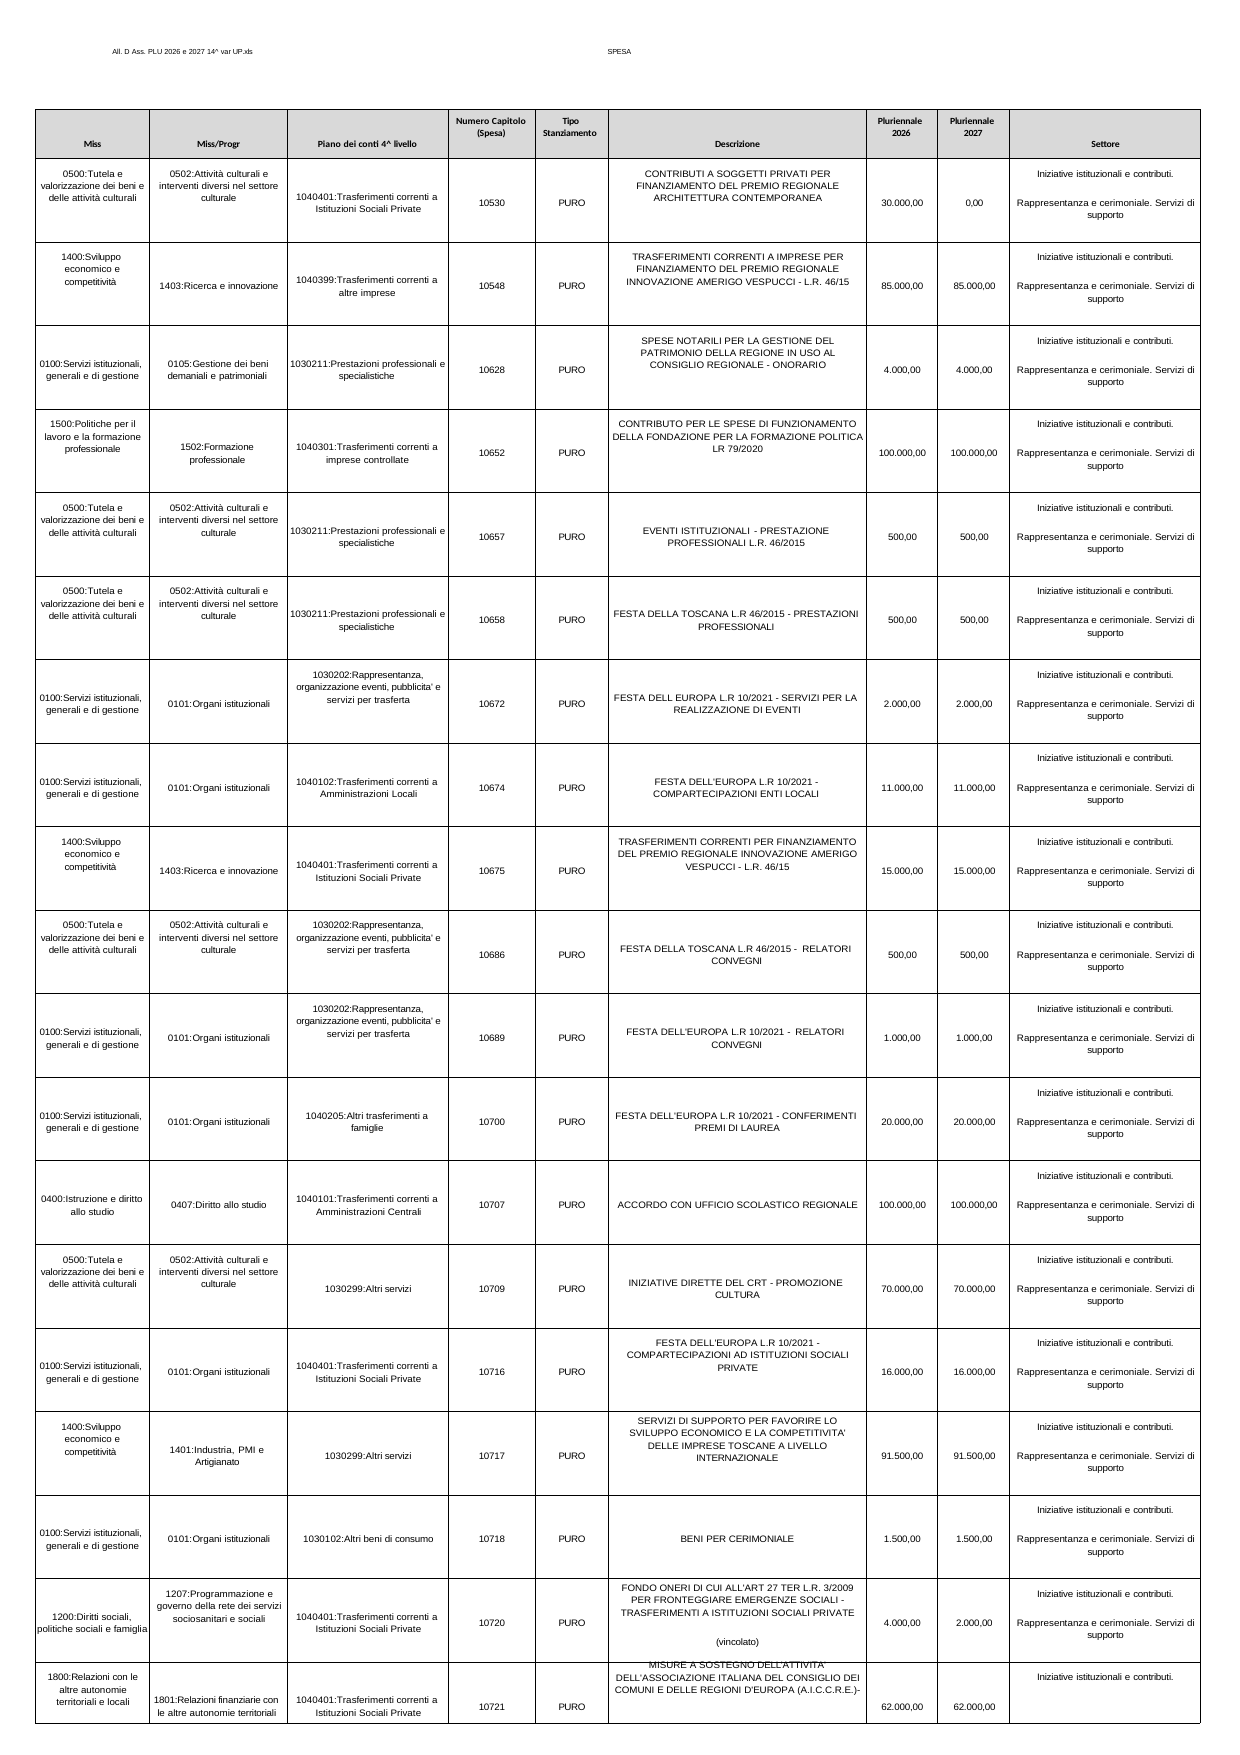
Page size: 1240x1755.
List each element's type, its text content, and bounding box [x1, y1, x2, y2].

table_cell 1030202:Rappresentanza, organizzazione eventi, pubblicita' e servizi per trasferta [288, 911, 448, 993]
table_cell 20.000,00 [938, 1078, 1009, 1160]
table_cell FESTA DELLA TOSCANA L.R 46/2015 - PRESTAZIONI PROFESSIONALI [609, 577, 866, 659]
table_cell SERVIZI DI SUPPORTO PER FAVORIRE LO SVILUPPO ECONOMICO E LA COMPETITIVITA' DELLE IMPRESE TOSCANE A LIVELLO INTERNAZIONALE [609, 1412, 866, 1494]
table_cell 1040399:Trasferimenti correnti a altre imprese [288, 243, 448, 325]
table_cell FESTA DELL'EUROPA L.R 10/2021 - RELATORI CONVEGNI [609, 994, 866, 1077]
table_cell 0100:Servizi istituzionali, generali e di gestione [36, 326, 149, 408]
table_cell 1040205:Altri trasferimenti a famiglie [288, 1078, 448, 1160]
table_cell 1030211:Prestazioni professionali e specialistiche [288, 577, 448, 659]
table_cell 2.000,00 [938, 660, 1009, 743]
table_cell PURO [536, 1579, 608, 1662]
table_cell 15.000,00 [938, 827, 1009, 910]
table_cell BENI PER CERIMONIALE [609, 1496, 866, 1578]
table_cell PURO [536, 1329, 608, 1411]
table_cell 1040401:Trasferimenti correnti a Istituzioni Sociali Private [288, 159, 448, 241]
table_cell Iniziative istituzionali e contributi. Rappresentanza e cerimoniale. Servizi di supporto [1010, 1245, 1200, 1327]
table_cell 1030202:Rappresentanza, organizzazione eventi, pubblicita' e servizi per trasferta [288, 994, 448, 1077]
table_cell 500,00 [938, 911, 1009, 993]
table_cell PURO [536, 1161, 608, 1244]
table_cell 1030102:Altri beni di consumo [288, 1496, 448, 1578]
table_cell Iniziative istituzionali e contributi. Rappresentanza e cerimoniale. Servizi di supporto [1010, 1579, 1200, 1662]
table_cell 1400:Sviluppo economico e competitività [36, 243, 149, 325]
table_cell Iniziative istituzionali e contributi. [1010, 1663, 1200, 1723]
table_cell 1502:Formazione professionale [150, 410, 287, 492]
table_cell 1.000,00 [938, 994, 1009, 1077]
table_cell TRASFERIMENTI CORRENTI PER FINANZIAMENTO DEL PREMIO REGIONALE INNOVAZIONE AMERIGO VESPUCCI - L.R. 46/15 [609, 827, 866, 910]
table_cell 1030299:Altri servizi [288, 1412, 448, 1494]
table_cell PURO [536, 1496, 608, 1578]
table_cell 0502:Attività culturali e interventi diversi nel settore culturale [150, 159, 287, 241]
table_cell 1800:Relazioni con le altre autonomie territoriali e locali [36, 1663, 149, 1723]
table_cell 0100:Servizi istituzionali, generali e di gestione [36, 1496, 149, 1578]
table_cell 1040401:Trasferimenti correnti a Istituzioni Sociali Private [288, 1663, 448, 1723]
table_cell 0502:Attività culturali e interventi diversi nel settore culturale [150, 911, 287, 993]
table_cell 0502:Attività culturali e interventi diversi nel settore culturale [150, 577, 287, 659]
table_cell 0100:Servizi istituzionali, generali e di gestione [36, 660, 149, 743]
table_cell 0500:Tutela e valorizzazione dei beni e delle attività culturali [36, 577, 149, 659]
table_cell 500,00 [867, 493, 937, 576]
table_cell EVENTI ISTITUZIONALI - PRESTAZIONE PROFESSIONALI L.R. 46/2015 [609, 493, 866, 576]
table_cell 1207:Programmazione e governo della rete dei servizi sociosanitari e sociali [150, 1579, 287, 1662]
table_cell 10707 [449, 1161, 535, 1244]
table_cell 0100:Servizi istituzionali, generali e di gestione [36, 744, 149, 826]
table_cell 15.000,00 [867, 827, 937, 910]
table_cell PURO [536, 1663, 608, 1723]
table_cell 1040401:Trasferimenti correnti a Istituzioni Sociali Private [288, 1579, 448, 1662]
table_cell PURO [536, 159, 608, 241]
table_cell 0100:Servizi istituzionali, generali e di gestione [36, 1329, 149, 1411]
table_cell 1401:Industria, PMI e Artigianato [150, 1412, 287, 1494]
table_cell PURO [536, 994, 608, 1077]
table_cell 0101:Organi istituzionali [150, 1078, 287, 1160]
table_cell 500,00 [938, 577, 1009, 659]
table_header Descrizione [609, 110, 866, 158]
table_cell ACCORDO CON UFFICIO SCOLASTICO REGIONALE [609, 1161, 866, 1244]
table_cell 0502:Attività culturali e interventi diversi nel settore culturale [150, 493, 287, 576]
table_cell 1040102:Trasferimenti correnti a Amministrazioni Locali [288, 744, 448, 826]
table_header Miss/Progr [150, 110, 287, 158]
table_cell 10689 [449, 994, 535, 1077]
table_cell PURO [536, 577, 608, 659]
table_cell PURO [536, 911, 608, 993]
table_cell 2.000,00 [938, 1579, 1009, 1662]
table_cell 1040401:Trasferimenti correnti a Istituzioni Sociali Private [288, 827, 448, 910]
table_cell 10721 [449, 1663, 535, 1723]
table_cell Iniziative istituzionali e contributi. Rappresentanza e cerimoniale. Servizi di supporto [1010, 243, 1200, 325]
table_cell 10675 [449, 827, 535, 910]
table_cell MISURE A SOSTEGNO DELL'ATTIVITA' DELL'ASSOCIAZIONE ITALIANA DEL CONSIGLIO DEI COMUNI E DELLE REGIONI D'EUROPA (A.I.C.C.R.E.)- [609, 1663, 866, 1723]
table_cell Iniziative istituzionali e contributi. Rappresentanza e cerimoniale. Servizi di supporto [1010, 159, 1200, 241]
table_cell 500,00 [867, 577, 937, 659]
table_cell 16.000,00 [938, 1329, 1009, 1411]
table_cell 10628 [449, 326, 535, 408]
table_cell Iniziative istituzionali e contributi. Rappresentanza e cerimoniale. Servizi di supporto [1010, 577, 1200, 659]
table_cell 1500:Politiche per il lavoro e la formazione professionale [36, 410, 149, 492]
table_cell 0500:Tutela e valorizzazione dei beni e delle attività culturali [36, 911, 149, 993]
table_cell 10720 [449, 1579, 535, 1662]
table_cell 100.000,00 [938, 410, 1009, 492]
table_cell PURO [536, 744, 608, 826]
table_cell 1040301:Trasferimenti correnti a imprese controllate [288, 410, 448, 492]
table_cell Iniziative istituzionali e contributi. Rappresentanza e cerimoniale. Servizi di supporto [1010, 660, 1200, 743]
table_cell FESTA DELL'EUROPA L.R 10/2021 - COMPARTECIPAZIONI ENTI LOCALI [609, 744, 866, 826]
table_cell INIZIATIVE DIRETTE DEL CRT - PROMOZIONE CULTURA [609, 1245, 866, 1327]
table_cell 0407:Diritto allo studio [150, 1161, 287, 1244]
table_cell PURO [536, 1245, 608, 1327]
table_cell 85.000,00 [867, 243, 937, 325]
table_cell 1.000,00 [867, 994, 937, 1077]
table_cell Iniziative istituzionali e contributi. Rappresentanza e cerimoniale. Servizi di supporto [1010, 1496, 1200, 1578]
table_cell PURO [536, 1412, 608, 1494]
table_cell FESTA DELLA TOSCANA L.R 46/2015 - RELATORI CONVEGNI [609, 911, 866, 993]
table_cell Iniziative istituzionali e contributi. Rappresentanza e cerimoniale. Servizi di supporto [1010, 994, 1200, 1077]
table_cell 4.000,00 [867, 1579, 937, 1662]
table_cell 1.500,00 [938, 1496, 1009, 1578]
table_cell Iniziative istituzionali e contributi. Rappresentanza e cerimoniale. Servizi di supporto [1010, 911, 1200, 993]
table_cell 1400:Sviluppo economico e competitività [36, 1412, 149, 1494]
table_cell 16.000,00 [867, 1329, 937, 1411]
table_cell 0400:Istruzione e diritto allo studio [36, 1161, 149, 1244]
table_cell 1801:Relazioni finanziarie con le altre autonomie territoriali [150, 1663, 287, 1723]
table_header Tipo Stanziamento [536, 110, 608, 158]
table_cell 1030211:Prestazioni professionali e specialistiche [288, 493, 448, 576]
table_cell 0101:Organi istituzionali [150, 660, 287, 743]
table_header Miss [36, 110, 149, 158]
table_cell CONTRIBUTI A SOGGETTI PRIVATI PER FINANZIAMENTO DEL PREMIO REGIONALE ARCHITETTURA CONTEMPORANEA [609, 159, 866, 241]
table_cell 70.000,00 [938, 1245, 1009, 1327]
table_cell PURO [536, 660, 608, 743]
table_cell 100.000,00 [938, 1161, 1009, 1244]
table_cell Iniziative istituzionali e contributi. Rappresentanza e cerimoniale. Servizi di supporto [1010, 410, 1200, 492]
table_cell 100.000,00 [867, 410, 937, 492]
table_cell PURO [536, 1078, 608, 1160]
table_cell 1030202:Rappresentanza, organizzazione eventi, pubblicita' e servizi per trasferta [288, 660, 448, 743]
table_cell 0101:Organi istituzionali [150, 1329, 287, 1411]
table_cell 4.000,00 [938, 326, 1009, 408]
table_cell 30.000,00 [867, 159, 937, 241]
table_cell 91.500,00 [867, 1412, 937, 1494]
table_cell 100.000,00 [867, 1161, 937, 1244]
table_cell SPESE NOTARILI PER LA GESTIONE DEL PATRIMONIO DELLA REGIONE IN USO AL CONSIGLIO REGIONALE - ONORARIO [609, 326, 866, 408]
table_cell 0500:Tutela e valorizzazione dei beni e delle attività culturali [36, 159, 149, 241]
table_cell 10717 [449, 1412, 535, 1494]
table_cell FESTA DELL'EUROPA L.R 10/2021 - COMPARTECIPAZIONI AD ISTITUZIONI SOCIALI PRIVATE [609, 1329, 866, 1411]
table_cell TRASFERIMENTI CORRENTI A IMPRESE PER FINANZIAMENTO DEL PREMIO REGIONALE INNOVAZIONE AMERIGO VESPUCCI - L.R. 46/15 [609, 243, 866, 325]
table_cell FESTA DELL'EUROPA L.R 10/2021 - CONFERIMENTI PREMI DI LAUREA [609, 1078, 866, 1160]
table_cell 10530 [449, 159, 535, 241]
table_cell 10709 [449, 1245, 535, 1327]
table_header Piano dei conti 4^ livello [288, 110, 448, 158]
table_cell 11.000,00 [938, 744, 1009, 826]
table_cell 20.000,00 [867, 1078, 937, 1160]
table_header Pluriennale 2027 [938, 110, 1009, 158]
table_cell 500,00 [867, 911, 937, 993]
table_cell Iniziative istituzionali e contributi. Rappresentanza e cerimoniale. Servizi di supporto [1010, 1329, 1200, 1411]
table_cell 1403:Ricerca e innovazione [150, 243, 287, 325]
table_cell Iniziative istituzionali e contributi. Rappresentanza e cerimoniale. Servizi di supporto [1010, 744, 1200, 826]
table_header Settore [1010, 110, 1200, 158]
table_cell PURO [536, 243, 608, 325]
table_cell 1030299:Altri servizi [288, 1245, 448, 1327]
table_cell 1040401:Trasferimenti correnti a Istituzioni Sociali Private [288, 1329, 448, 1411]
table_cell 10716 [449, 1329, 535, 1411]
table_cell 0500:Tutela e valorizzazione dei beni e delle attività culturali [36, 493, 149, 576]
table_cell PURO [536, 493, 608, 576]
table_cell CONTRIBUTO PER LE SPESE DI FUNZIONAMENTO DELLA FONDAZIONE PER LA FORMAZIONE POLITICA LR 79/2020 [609, 410, 866, 492]
table_cell PURO [536, 827, 608, 910]
table_cell 1200:Diritti sociali, politiche sociali e famiglia [36, 1579, 149, 1662]
table_cell Iniziative istituzionali e contributi. Rappresentanza e cerimoniale. Servizi di supporto [1010, 827, 1200, 910]
table_cell 91.500,00 [938, 1412, 1009, 1494]
table_cell 0100:Servizi istituzionali, generali e di gestione [36, 994, 149, 1077]
table_cell 62.000,00 [938, 1663, 1009, 1723]
table_cell 0101:Organi istituzionali [150, 994, 287, 1077]
table_cell 10652 [449, 410, 535, 492]
table_cell Iniziative istituzionali e contributi. Rappresentanza e cerimoniale. Servizi di supporto [1010, 326, 1200, 408]
table_cell 85.000,00 [938, 243, 1009, 325]
table_cell 10674 [449, 744, 535, 826]
table_cell 10700 [449, 1078, 535, 1160]
table_cell 10658 [449, 577, 535, 659]
table_cell 2.000,00 [867, 660, 937, 743]
table_cell Iniziative istituzionali e contributi. Rappresentanza e cerimoniale. Servizi di supporto [1010, 1078, 1200, 1160]
table_cell Iniziative istituzionali e contributi. Rappresentanza e cerimoniale. Servizi di supporto [1010, 1412, 1200, 1494]
table_cell Iniziative istituzionali e contributi. Rappresentanza e cerimoniale. Servizi di supporto [1010, 1161, 1200, 1244]
table_cell 10657 [449, 493, 535, 576]
table_cell 0105:Gestione dei beni demaniali e patrimoniali [150, 326, 287, 408]
table_cell 11.000,00 [867, 744, 937, 826]
table_cell FONDO ONERI DI CUI ALL'ART 27 TER L.R. 3/2009 PER FRONTEGGIARE EMERGENZE SOCIALI - TRASFERIMENTI A ISTITUZIONI SOCIALI PRIVATE (vincolato) [609, 1579, 866, 1662]
table_cell 10686 [449, 911, 535, 993]
table_cell 1403:Ricerca e innovazione [150, 827, 287, 910]
table_cell 0100:Servizi istituzionali, generali e di gestione [36, 1078, 149, 1160]
table_cell 62.000,00 [867, 1663, 937, 1723]
table_header Pluriennale 2026 [867, 110, 937, 158]
table_cell 4.000,00 [867, 326, 937, 408]
table_cell 0,00 [938, 159, 1009, 241]
table_cell 1040101:Trasferimenti correnti a Amministrazioni Centrali [288, 1161, 448, 1244]
table_header Numero Capitolo (Spesa) [449, 110, 535, 158]
table_cell 0101:Organi istituzionali [150, 744, 287, 826]
table_cell 1.500,00 [867, 1496, 937, 1578]
table_cell Iniziative istituzionali e contributi. Rappresentanza e cerimoniale. Servizi di supporto [1010, 493, 1200, 576]
table_cell FESTA DELL EUROPA L.R 10/2021 - SERVIZI PER LA REALIZZAZIONE DI EVENTI [609, 660, 866, 743]
table_cell 0500:Tutela e valorizzazione dei beni e delle attività culturali [36, 1245, 149, 1327]
table_cell 1030211:Prestazioni professionali e specialistiche [288, 326, 448, 408]
table_cell 70.000,00 [867, 1245, 937, 1327]
table_cell 0101:Organi istituzionali [150, 1496, 287, 1578]
table_cell PURO [536, 326, 608, 408]
table_cell PURO [536, 410, 608, 492]
table_cell 10672 [449, 660, 535, 743]
table_cell 1400:Sviluppo economico e competitività [36, 827, 149, 910]
table_cell 10718 [449, 1496, 535, 1578]
table_cell 0502:Attività culturali e interventi diversi nel settore culturale [150, 1245, 287, 1327]
table_cell 500,00 [938, 493, 1009, 576]
table_cell 10548 [449, 243, 535, 325]
